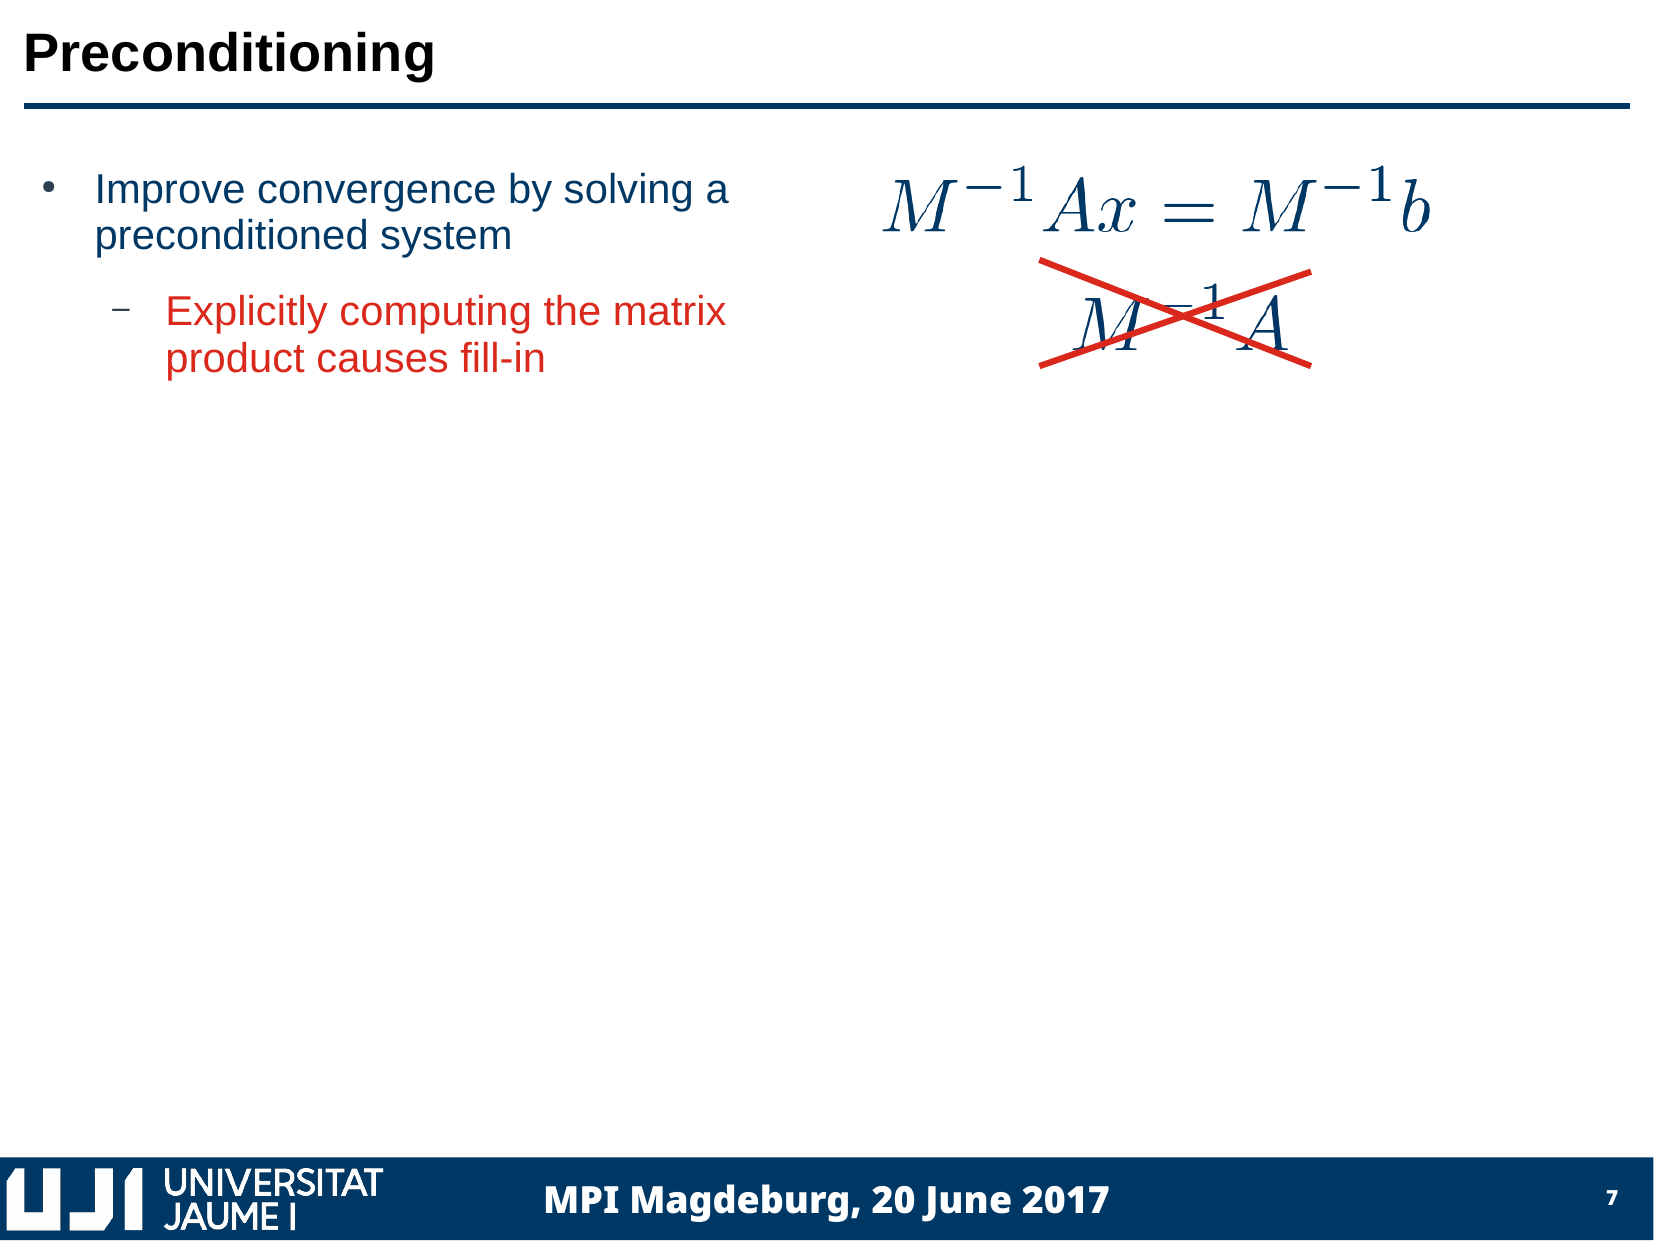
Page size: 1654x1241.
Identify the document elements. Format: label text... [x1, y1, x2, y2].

title Preconditioning [23, 0, 1630, 107]
picture [0, 1158, 390, 1241]
picture [1072, 283, 1171, 350]
picture [1195, 284, 1288, 350]
picture [1099, 320, 1258, 350]
picture [882, 165, 1430, 232]
picture [1110, 283, 1266, 312]
list Improve convergence by solving a preconditioned system Explicitly computing the matrix product causes fill-in [23, 165, 808, 697]
